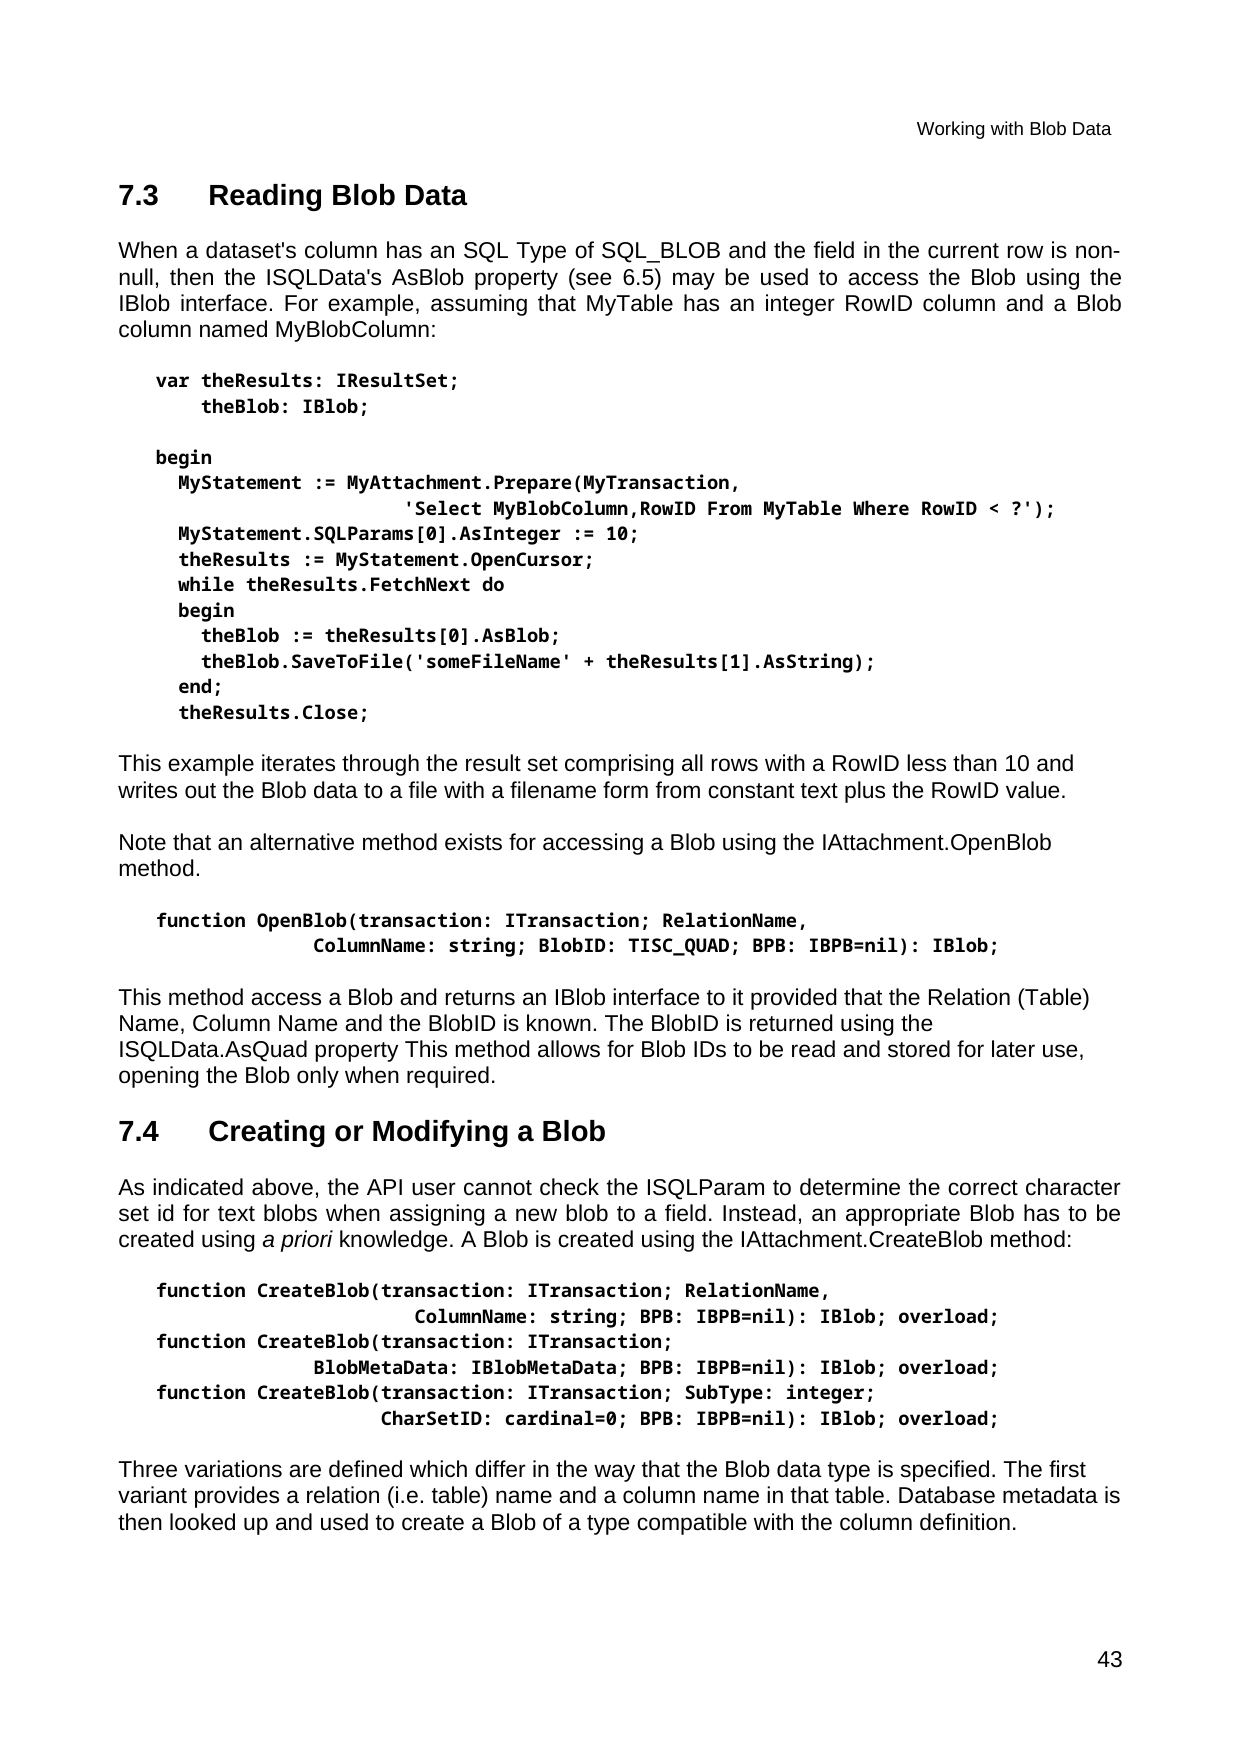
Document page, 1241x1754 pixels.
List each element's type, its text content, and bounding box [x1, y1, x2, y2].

text theBlob: IBlob; [156, 393, 1122, 419]
text This method access a Blob and returns an IBlob interface to it provided that the Relation (Table) Name, Column Name and the BlobID is known. The BlobID is returned using the ISQLData.AsQuad property This method allows for Blob IDs to be read and stored for later use, opening the Blob only when required. [118, 983, 1122, 1089]
text This example iterates through the result set comprising all rows with a RowID less than 10 and writes out the Blob data to a file with a filename form from constant text plus the RowID value. [118, 750, 1122, 803]
text MyStatement.SQLParams[0].AsInteger := 10; [156, 521, 1122, 546]
text function CreateBlob(transaction: ITransaction; SubType: integer; [156, 1379, 1122, 1405]
text ColumnName: string; BlobID: TISC_QUAD; BPB: IBPB=nil): IBlob; [156, 932, 1122, 958]
text 'Select MyBlobColumn,RowID From MyTable Where RowID < ?'); [156, 495, 1122, 521]
text When a dataset's column has an SQL Type of SQL_BLOB and the field in the current row is non-null, then the ISQLData's AsBlob property (see 6.5) may be used to access the Blob using the IBlob interface. For example, assuming that MyTable has an integer RowID column and a Blob column named MyBlobColumn: [118, 237, 1122, 343]
text function CreateBlob(transaction: ITransaction; [156, 1328, 1122, 1354]
text Three variations are defined which differ in the way that the Blob data type is specified. The first variant provides a relation (i.e. table) name and a column name in that table. Database metadata is then looked up and used to create a Blob of a type compatible with the column definition. [118, 1456, 1122, 1535]
text theResults := MyStatement.OpenCursor; [156, 546, 1122, 572]
subtitle Reading Blob Data [118, 178, 1122, 212]
text theResults.Close; [156, 699, 1122, 725]
text CharSetID: cardinal=0; BPB: IBPB=nil): IBlob; overload; [156, 1405, 1122, 1431]
text function CreateBlob(transaction: ITransaction; RelationName, [156, 1277, 1122, 1303]
text theBlob := theResults[0].AsBlob; [156, 623, 1122, 648]
text MyStatement := MyAttachment.Prepare(MyTransaction, [156, 470, 1122, 495]
text var theResults: IResultSet; [156, 368, 1122, 393]
text ColumnName: string; BPB: IBPB=nil): IBlob; overload; [156, 1303, 1122, 1328]
text Note that an alternative method exists for accessing a Blob using the IAttachment.OpenBlob method. [118, 829, 1122, 881]
text As indicated above, the API user cannot check the ISQLParam to determine the correct character set id for text blobs when assigning a new blob to a field. Instead, an appropriate Blob has to be created using a priori knowledge. A Blob is created using the IAttachment.CreateBlob method: [118, 1173, 1122, 1252]
subtitle Creating or Modifying a Blob [118, 1114, 1122, 1148]
text function OpenBlob(transaction: ITransaction; RelationName, [156, 907, 1122, 932]
text begin [156, 597, 1122, 623]
text theBlob.SaveToFile('someFileName' + theResults[1].AsString); [156, 648, 1122, 674]
text end; [156, 674, 1122, 699]
text BlobMetaData: IBlobMetaData; BPB: IBPB=nil): IBlob; overload; [156, 1354, 1122, 1379]
text begin [156, 444, 1122, 470]
text while theResults.FetchNext do [156, 572, 1122, 597]
